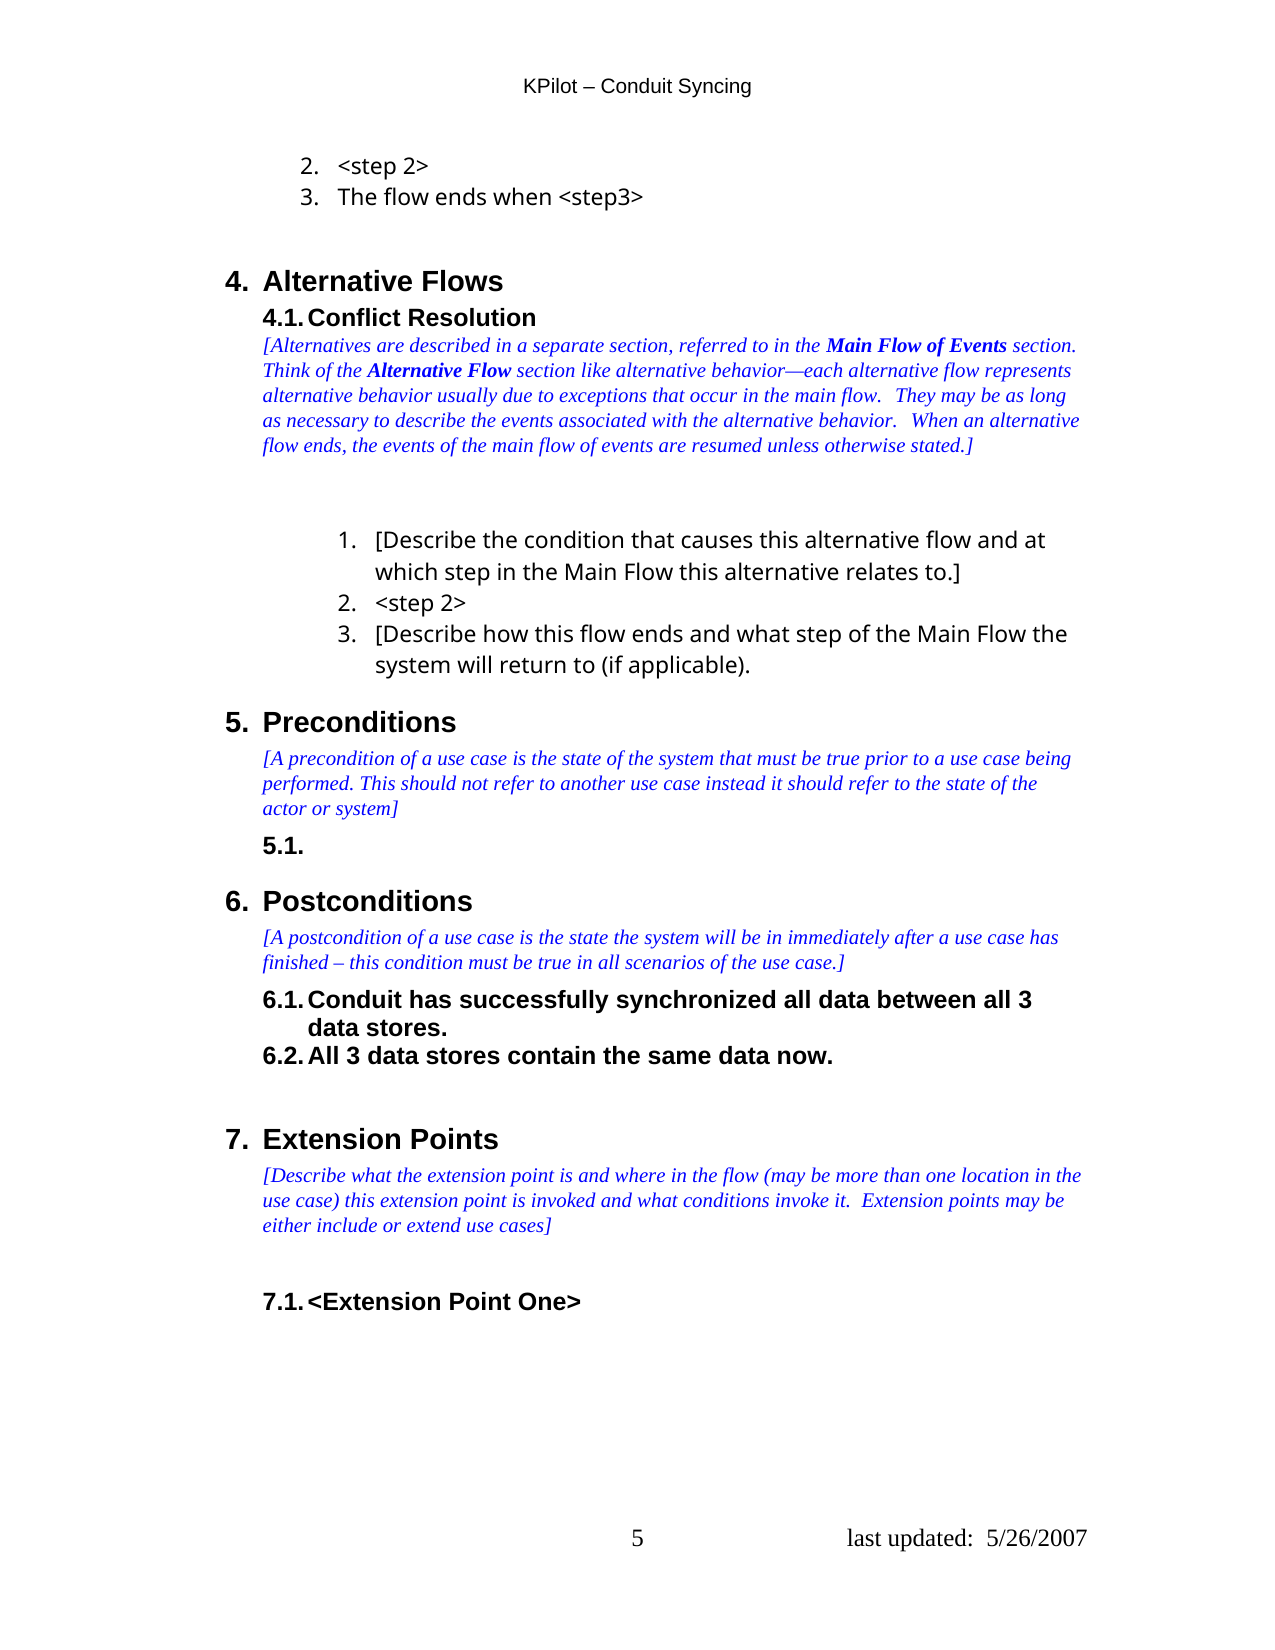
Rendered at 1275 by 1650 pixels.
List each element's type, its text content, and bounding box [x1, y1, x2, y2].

subtitle Alternative Flows [225, 265, 1087, 298]
subtitle Conflict Resolution [262, 304, 1087, 332]
list [Describe how this flow ends and what step of the Main Flow the system will return to (if applicable). [337, 618, 1087, 681]
list The flow ends when <step3> [300, 181, 1087, 212]
list <step 2> [300, 150, 1087, 181]
subtitle Extension Points [225, 1123, 1087, 1155]
subtitle Postconditions [225, 885, 1087, 918]
subtitle <Extension Point One> [262, 1287, 1087, 1315]
text [Alternatives are described in a separate section, referred to in the Main Flow of Events section. Think of the Alternative Flow section like alternative behavior—each alternative flow represents alternative behavior usually due to exceptions that occur in the main flow. They may be as long as necessary to describe the events associated with the alternative behavior. When an alternative flow ends, the events of the main flow of events are resumed unless otherwise stated.] [262, 332, 1087, 457]
subtitle Conduit has successfully synchronized all data between all 3 data stores. [262, 986, 1087, 1042]
text [Describe what the extension point is and where in the flow (may be more than one location in the use case) this extension point is invoked and what conditions invoke it. Extension points may be either include or extend use cases] [262, 1162, 1087, 1237]
subtitle All 3 data stores contain the same data now. [262, 1042, 1087, 1070]
subtitle Preconditions [225, 706, 1087, 738]
list [Describe the condition that causes this alternative flow and at which step in the Main Flow this alternative relates to.] [337, 524, 1087, 587]
list <step 2> [337, 587, 1087, 618]
text [A postcondition of a use case is the state the system will be in immediately after a use case has finished – this condition must be true in all scenarios of the use case.] [262, 924, 1087, 974]
text [A precondition of a use case is the state of the system that must be true prior to a use case being performed. This should not refer to another use case instead it should refer to the state of the actor or system] [262, 744, 1087, 819]
